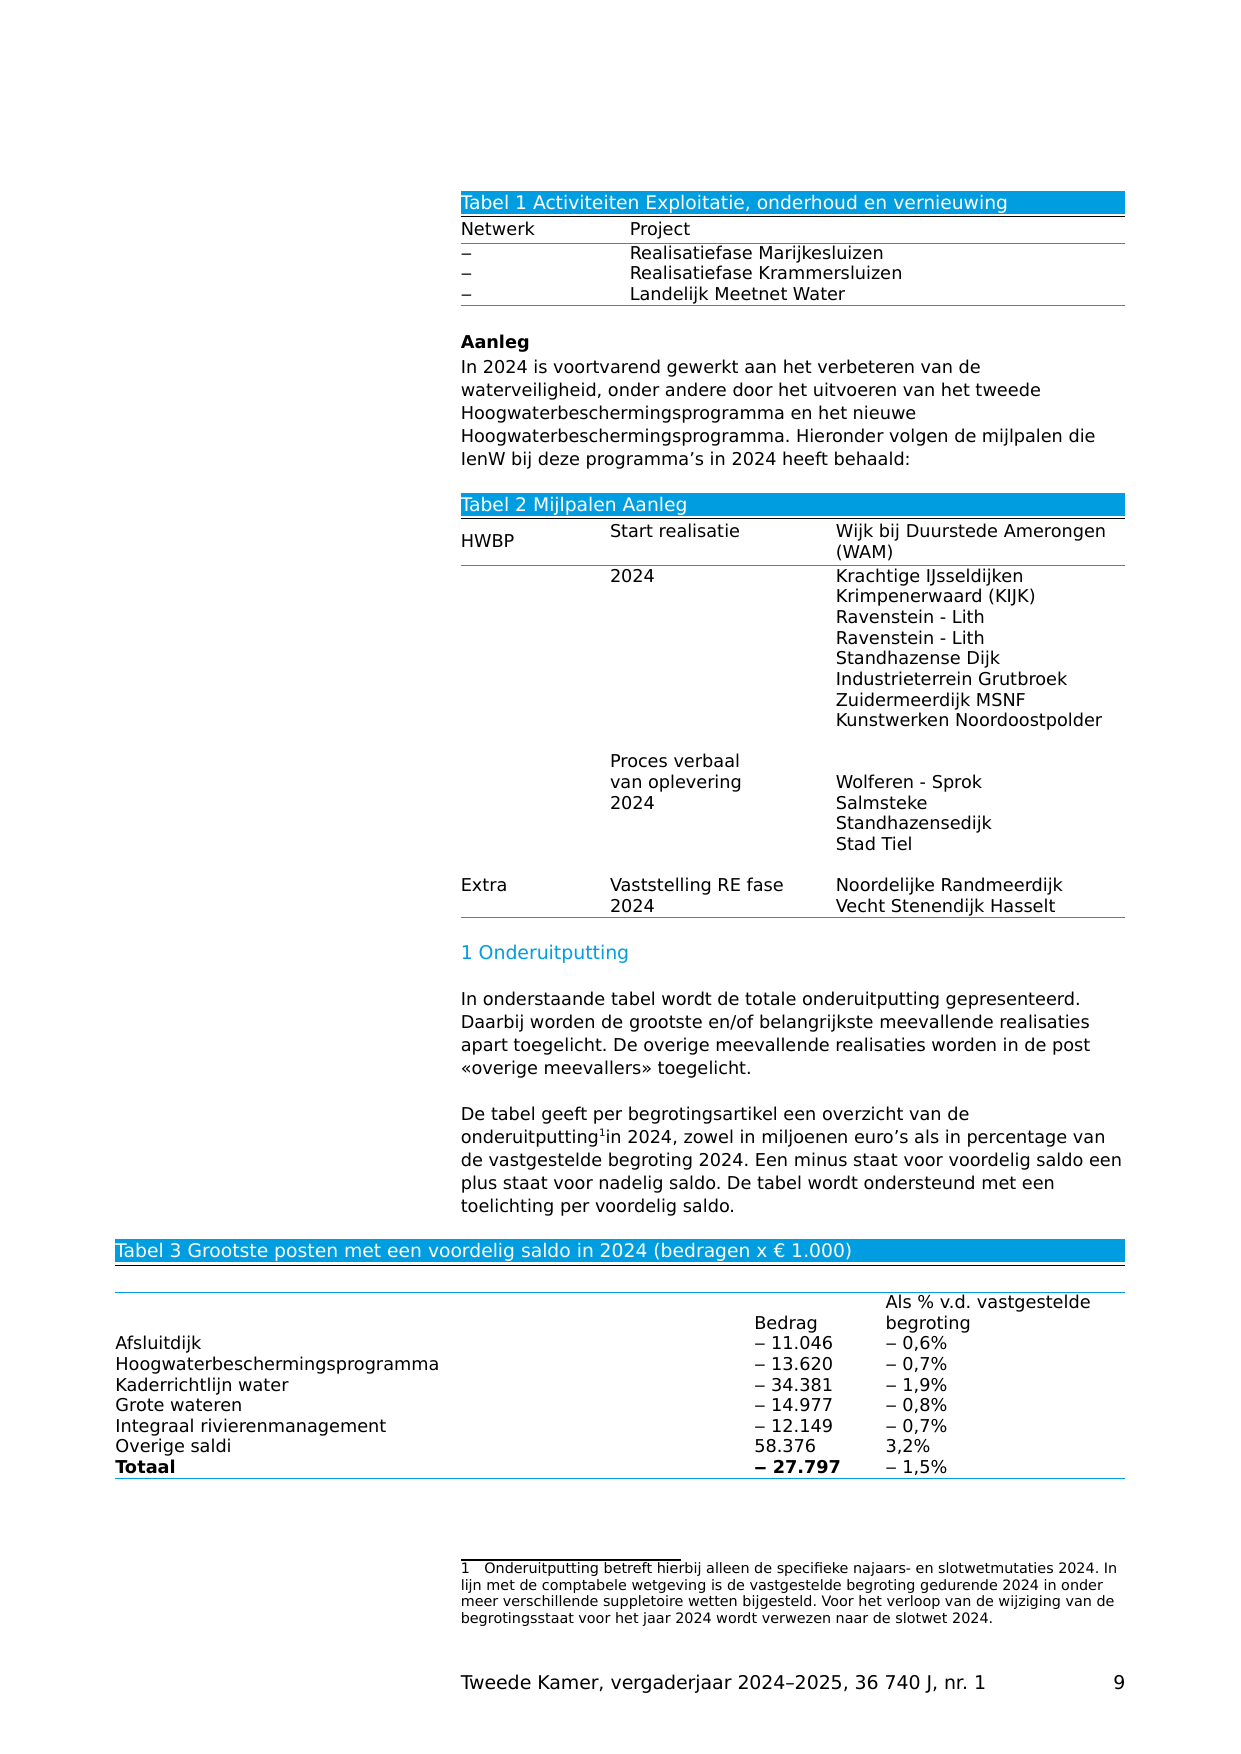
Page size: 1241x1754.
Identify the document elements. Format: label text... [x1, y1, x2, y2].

table_cell ‒ 0,8% [883, 1395, 1125, 1416]
table_cell [115, 1293, 751, 1333]
table_cell [461, 751, 607, 772]
table_cell Standhazensedijk [833, 813, 1125, 834]
table_cell ‒ 0,7% [883, 1354, 1125, 1374]
table_cell [461, 731, 607, 751]
table_cell Totaal [115, 1457, 751, 1478]
table_cell ‒ [461, 284, 627, 304]
table_cell [833, 751, 1125, 772]
text De tabel geeft per begrotingsartikel een overzicht van de onderuitputtingin 2024, zowel in miljoenen euro’s als in percentage van de vastgestelde begroting 2024. Een minus staat voor voordelig saldo een plus staat voor nadelig saldo. De tabel wordt ondersteund met een toelichting per voordelig saldo. [461, 1102, 1125, 1217]
table_cell Netwerk [461, 217, 627, 243]
table_cell [115, 1266, 751, 1292]
table_cell [607, 834, 833, 854]
table_cell [607, 710, 833, 731]
table_cell [461, 772, 607, 793]
text Aanleg [461, 330, 1125, 353]
table_cell [461, 669, 607, 689]
table_cell Stad Tiel [833, 834, 1125, 854]
table_cell Als % v.d. vastgestelde begroting [883, 1293, 1125, 1333]
table_cell [607, 648, 833, 669]
table_cell Industrieterrein Grutbroek [833, 669, 1125, 689]
table_cell ‒ 0,7% [883, 1416, 1125, 1436]
table_cell Proces verbaal [607, 751, 833, 772]
table_cell [461, 793, 607, 813]
table_cell ‒ 13.620 [751, 1354, 882, 1374]
table_cell Overige saldi [115, 1436, 751, 1457]
table_cell ‒ [461, 263, 627, 284]
title 1 Onderuitputting [461, 942, 1125, 964]
table_cell Standhazense Dĳk [833, 648, 1125, 669]
text __Onderuitputting betreft hierbij alleen de specifieke najaars- en slotwetmutaties 2024. In lijn met de comptabele wetgeving is de vastgestelde begroting gedurende 2024 in onder meer verschillende suppletoire wetten bijgesteld. Voor het verloop van de wijziging van de begrotingsstaat voor het jaar 2024 wordt verwezen naar de slotwet 2024. [461, 1560, 1125, 1627]
table_cell Noordelijke Randmeerdijk [833, 875, 1125, 896]
table_cell 3,2% [883, 1436, 1125, 1457]
table_cell [461, 628, 607, 648]
table_cell Krachtige Ĳsseldĳken Krimpenerwaard (KĲK) Ravenstein - Lith [833, 566, 1125, 628]
text In 2024 is voortvarend gewerkt aan het verbeteren van de waterveiligheid, onder andere door het uitvoeren van het tweede Hoogwaterbeschermingsprogramma en het nieuwe Hoogwaterbeschermingsprogramma. Hieronder volgen de mijlpalen die IenW bij deze programma’s in 2024 heeft behaald: [461, 355, 1125, 470]
table_cell [461, 855, 607, 875]
table_cell Extra [461, 875, 607, 896]
table_cell [833, 731, 1125, 751]
table_cell Realisatiefase Krammersluizen [627, 263, 1125, 284]
table_cell ‒ 14.977 [751, 1395, 882, 1416]
table_cell [833, 855, 1125, 875]
table_cell ‒ 0,6% [883, 1333, 1125, 1354]
table_cell Wolferen - Sprok [833, 772, 1125, 793]
table_cell van oplevering [607, 772, 833, 793]
table_cell Hoogwaterbeschermingsprogramma [115, 1354, 751, 1374]
table_cell Landelijk Meetnet Water [627, 284, 1125, 304]
table_cell [751, 1266, 882, 1292]
table_cell ‒ 27.797 [751, 1457, 882, 1478]
table_cell Afsluitdijk [115, 1333, 751, 1354]
table_cell Start realisatie [607, 519, 833, 565]
table_cell [461, 710, 607, 731]
table_cell Wĳk bĳ Duurstede Amerongen (WAM) [833, 519, 1125, 565]
table_cell [607, 669, 833, 689]
table_cell [461, 648, 607, 669]
table_cell [461, 566, 607, 628]
table_cell ‒ [461, 244, 627, 263]
table_cell HWBP [461, 519, 607, 565]
table_cell 58.376 [751, 1436, 882, 1457]
table_cell [461, 896, 607, 916]
table_cell Realisatiefase Marijkesluizen [627, 244, 1125, 263]
table_cell Kunstwerken Noordoostpolder [833, 710, 1125, 731]
table_cell ‒ 34.381 [751, 1375, 882, 1395]
table_cell Grote wateren [115, 1395, 751, 1416]
table_cell Ravenstein - Lith [833, 628, 1125, 648]
table_cell [607, 628, 833, 648]
table_cell ‒ 1,5% [883, 1457, 1125, 1478]
table_cell 2024 [607, 793, 833, 813]
table_cell ‒ 1,9% [883, 1375, 1125, 1395]
table_cell Salmsteke [833, 793, 1125, 813]
text In onderstaande tabel wordt de totale onderuitputting gepresenteerd. Daarbĳ worden de grootste en/of belangrĳkste meevallende realisaties apart toegelicht. De overige meevallende realisaties worden in de post «overige meevallers» toegelicht. [461, 987, 1125, 1079]
table_cell [607, 813, 833, 834]
table_cell 2024 [607, 566, 833, 628]
table_cell ‒ 11.046 [751, 1333, 882, 1354]
table_cell [883, 1266, 1125, 1292]
table_cell [607, 855, 833, 875]
table_cell Vecht Stenendijk Hasselt [833, 896, 1125, 916]
table_cell Kaderrichtlijn water [115, 1375, 751, 1395]
table_cell [607, 731, 833, 751]
table_cell Integraal rivierenmanagement [115, 1416, 751, 1436]
table_cell Vaststelling RE fase [607, 875, 833, 896]
table_cell ‒ 12.149 [751, 1416, 882, 1436]
table_cell Zuidermeerdĳk MSNF [833, 690, 1125, 710]
table_cell Bedrag [751, 1293, 882, 1333]
table_cell Project [627, 217, 1125, 243]
table_cell [461, 834, 607, 854]
table_cell [607, 690, 833, 710]
table_cell 2024 [607, 896, 833, 916]
table_cell [461, 813, 607, 834]
table_cell [461, 690, 607, 710]
